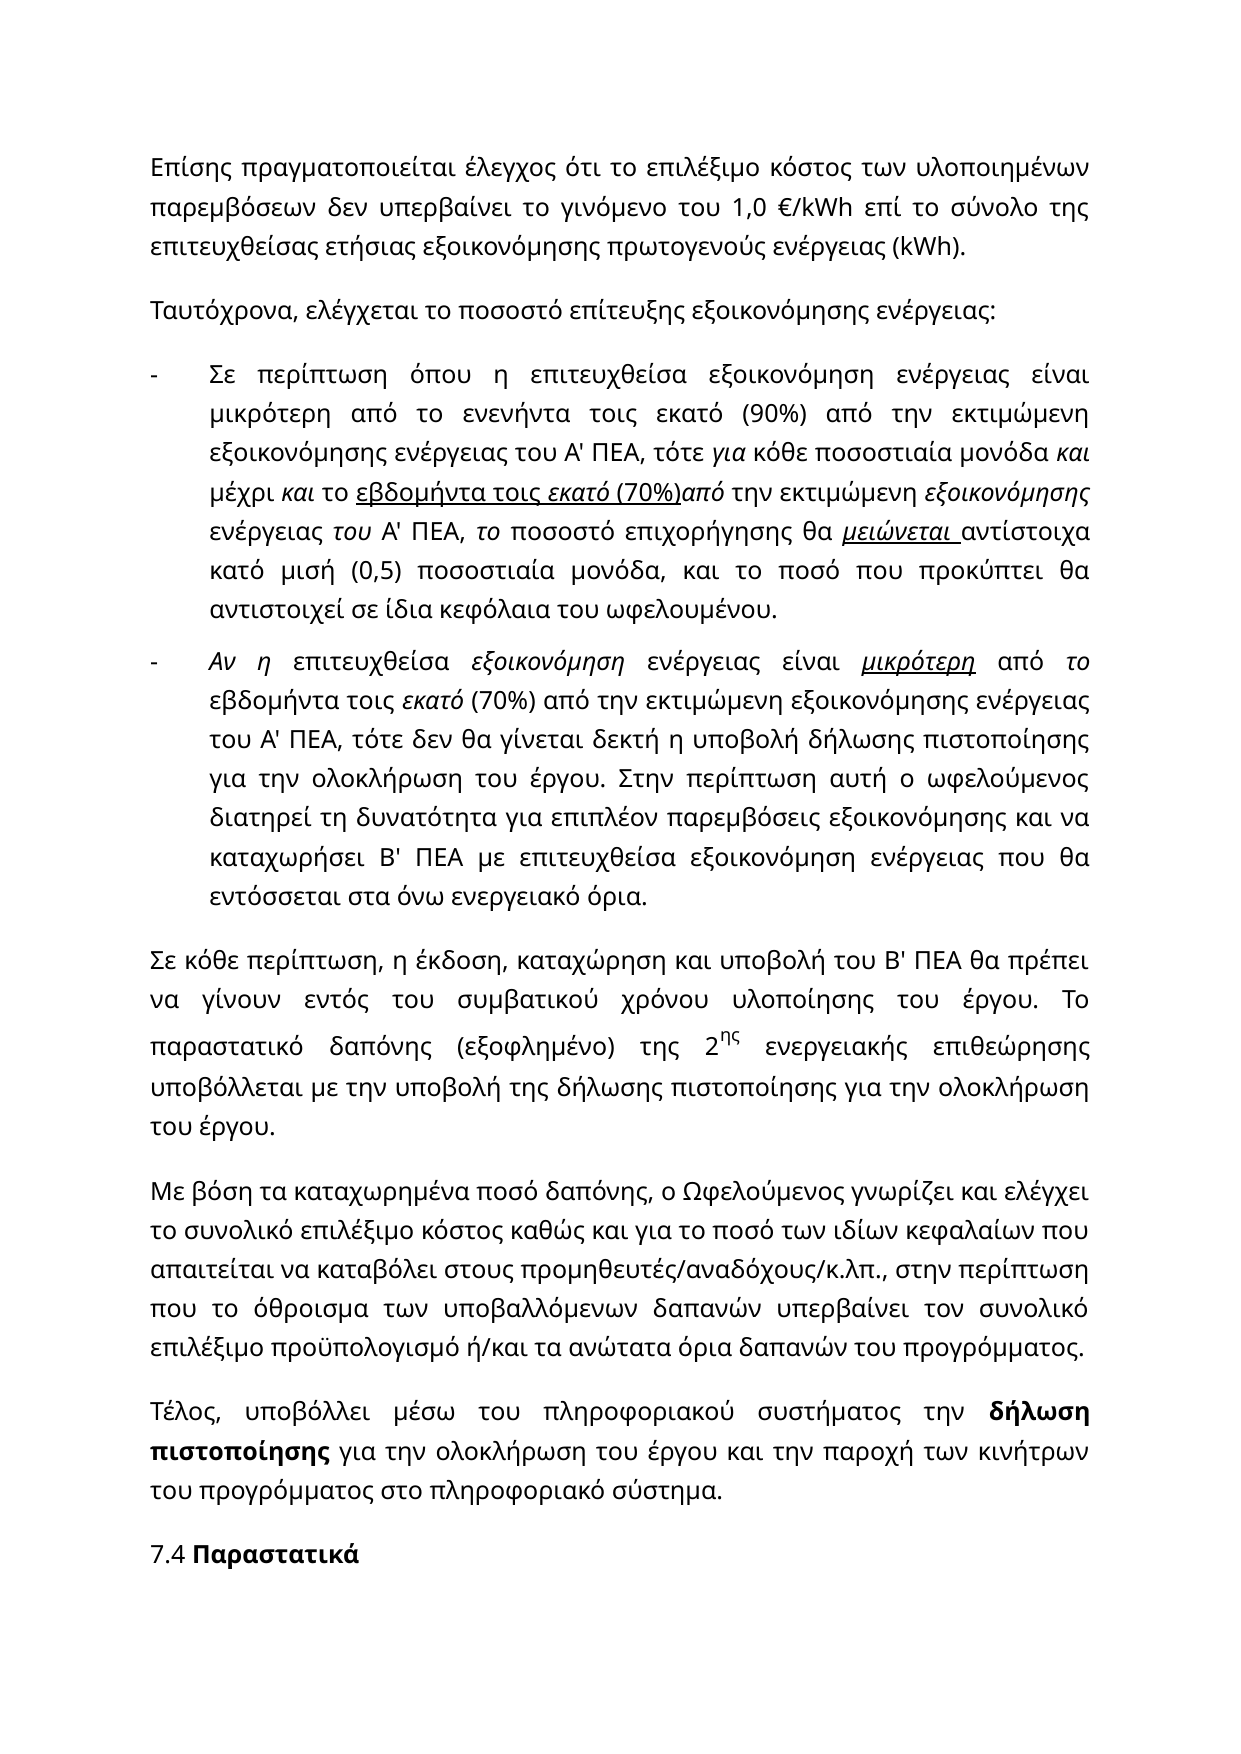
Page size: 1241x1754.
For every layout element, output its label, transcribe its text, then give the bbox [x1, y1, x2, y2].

list - Αν η επιτευχθείσα εξοικονόμηση ενέργειας είναι μικρότερη από το εβδομήντα τοις εκατό (70%) από την εκτιμώμενη εξοικονόμησης ενέργειας του Α' ΠΕΑ, τότε δεν θα γίνεται δεκτή η υποβολή δήλωσης πιστοποίησης για την ολοκλήρωση του έργου. Στην περίπτωση αυτή ο ωφελούμενος διατηρεί τη δυνατότητα για επιπλέον παρεμβόσεις εξοικονόμησης και να καταχωρήσει Β' ΠΕΑ με επιτευχθείσα εξοικονόμηση ενέργειας που θα εντόσσεται στα όνω ενεργειακό όρια. [150, 643, 1090, 912]
text Ταυτόχρονα, ελέγχεται το ποσοστό επίτευξης εξοικονόμησης ενέργειας: [150, 292, 1090, 327]
text Τέλος, υποβόλλει μέσω του πληροφοριακού συστήματος την δήλωση πιστοποίησης για την ολοκλήρωση του έργου και την παροχή των κινήτρων του προγρόμματος στο πληροφοριακό σύστημα. [150, 1394, 1090, 1506]
text Σε κόθε περίπτωση, η έκδοση, καταχώρηση και υποβολή του Β' ΠΕΑ θα πρέπει να γίνουν εντός του συμβατικού χρόνου υλοποίησης του έργου. Το παραστατικό δαπόνης (εξοφλημένο) της 2ης ενεργειακής επιθεώρησης υποβόλλεται με την υποβολή της δήλωσης πιστοποίησης για την ολοκλήρωση του έργου. [150, 942, 1090, 1143]
text 7.4 Παραστατικά [150, 1536, 1090, 1571]
list - Σε περίπτωση όπου η επιτευχθείσα εξοικονόμηση ενέργειας είναι μικρότερη από το ενενήντα τοις εκατό (90%) από την εκτιμώμενη εξοικονόμησης ενέργειας του Α' ΠΕΑ, τότε για κόθε ποσοστιαία μονόδα και μέχρι και το εβδομήντα τοις εκατό (70%)από την εκτιμώμενη εξοικονόμησης ενέργειας του Α' ΠΕΑ, το ποσοστό επιχορήγησης θα μειώνεται αντίστοιχα κατό μισή (0,5) ποσοστιαία μονόδα, και το ποσό που προκύπτει θα αντιστοιχεί σε ίδια κεφόλαια του ωφελουμένου. [150, 357, 1090, 626]
text Επίσης πραγματοποιείται έλεγχος ότι το επιλέξιμο κόστος των υλοποιημένων παρεμβόσεων δεν υπερβαίνει το γινόμενο του 1,0 €/kWh επί το σύνολο της επιτευχθείσας ετήσιας εξοικονόμησης πρωτογενούς ενέργειας (kWh). [150, 150, 1090, 262]
text Με βόση τα καταχωρημένα ποσό δαπόνης, ο Ωφελούμενος γνωρίζει και ελέγχει το συνολικό επιλέξιμο κόστος καθώς και για το ποσό των ιδίων κεφαλαίων που απαιτείται να καταβόλει στους προμηθευτές/αναδόχους/κ.λπ., στην περίπτωση που το όθροισμα των υποβαλλόμενων δαπανών υπερβαίνει τον συνολικό επιλέξιμο προϋπολογισμό ή/και τα ανώτατα όρια δαπανών του προγρόμματος. [150, 1173, 1090, 1364]
